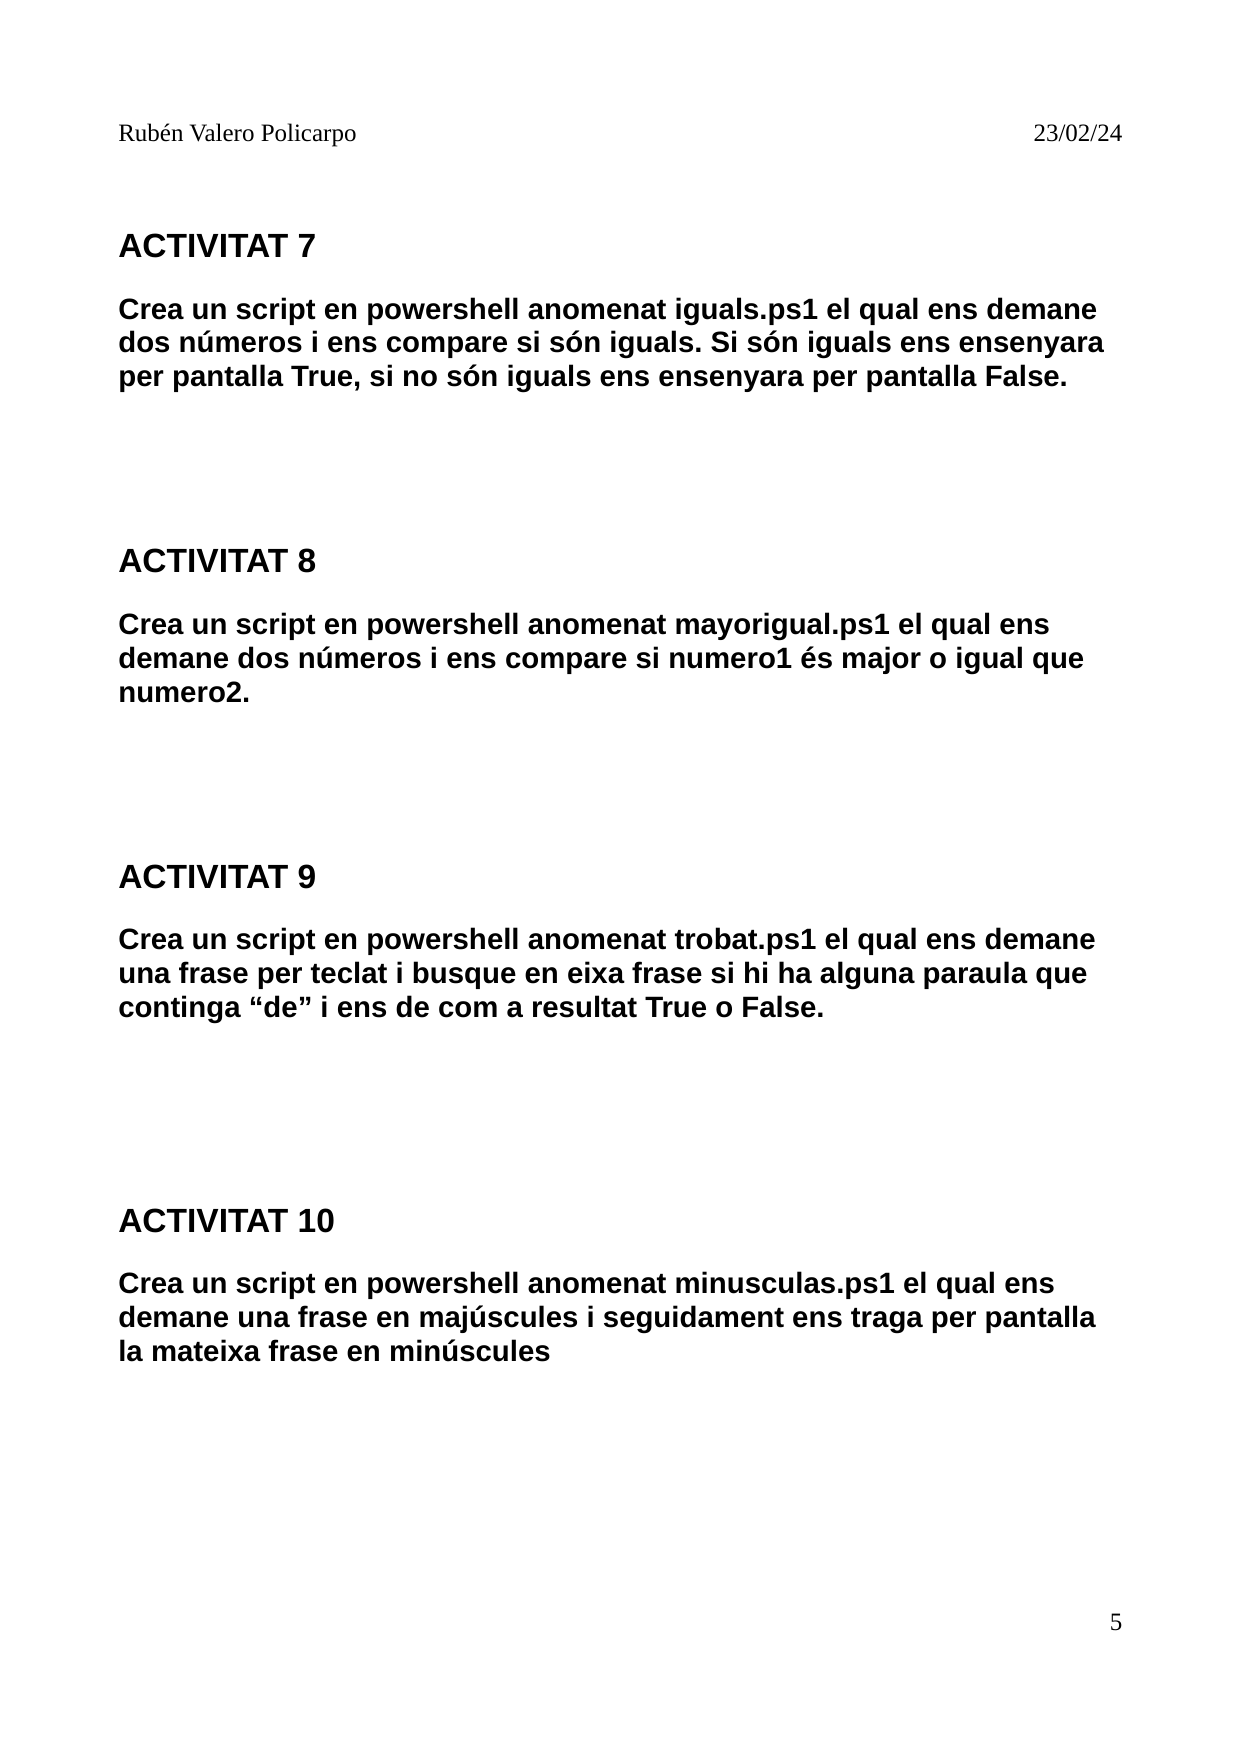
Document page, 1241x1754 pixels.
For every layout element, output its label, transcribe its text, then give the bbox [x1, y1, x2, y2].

subtitle Crea un script en powershell anomenat iguals.ps1 el qual ens demane dos números i ens compare si són iguals. Si són iguals ens ensenyara per pantalla True, si no són iguals ens ensenyara per pantalla False. [118, 292, 1122, 393]
subtitle ACTIVITAT 8 [118, 541, 1122, 580]
subtitle Crea un script en powershell anomenat mayorigual.ps1 el qual ens demane dos números i ens compare si numero1 és major o igual que numero2. [118, 607, 1122, 708]
subtitle ACTIVITAT 7 [118, 226, 1122, 264]
subtitle Crea un script en powershell anomenat minusculas.ps1 el qual ens demane una frase en majúscules i seguidament ens traga per pantalla la mateixa frase en minúscules [118, 1266, 1122, 1368]
subtitle ACTIVITAT 9 [118, 857, 1122, 895]
subtitle Crea un script en powershell anomenat trobat.ps1 el qual ens demane una frase per teclat i busque en eixa frase si hi ha alguna paraula que continga “de” i ens de com a resultat True o False. [118, 922, 1122, 1023]
subtitle ACTIVITAT 10 [118, 1201, 1122, 1239]
